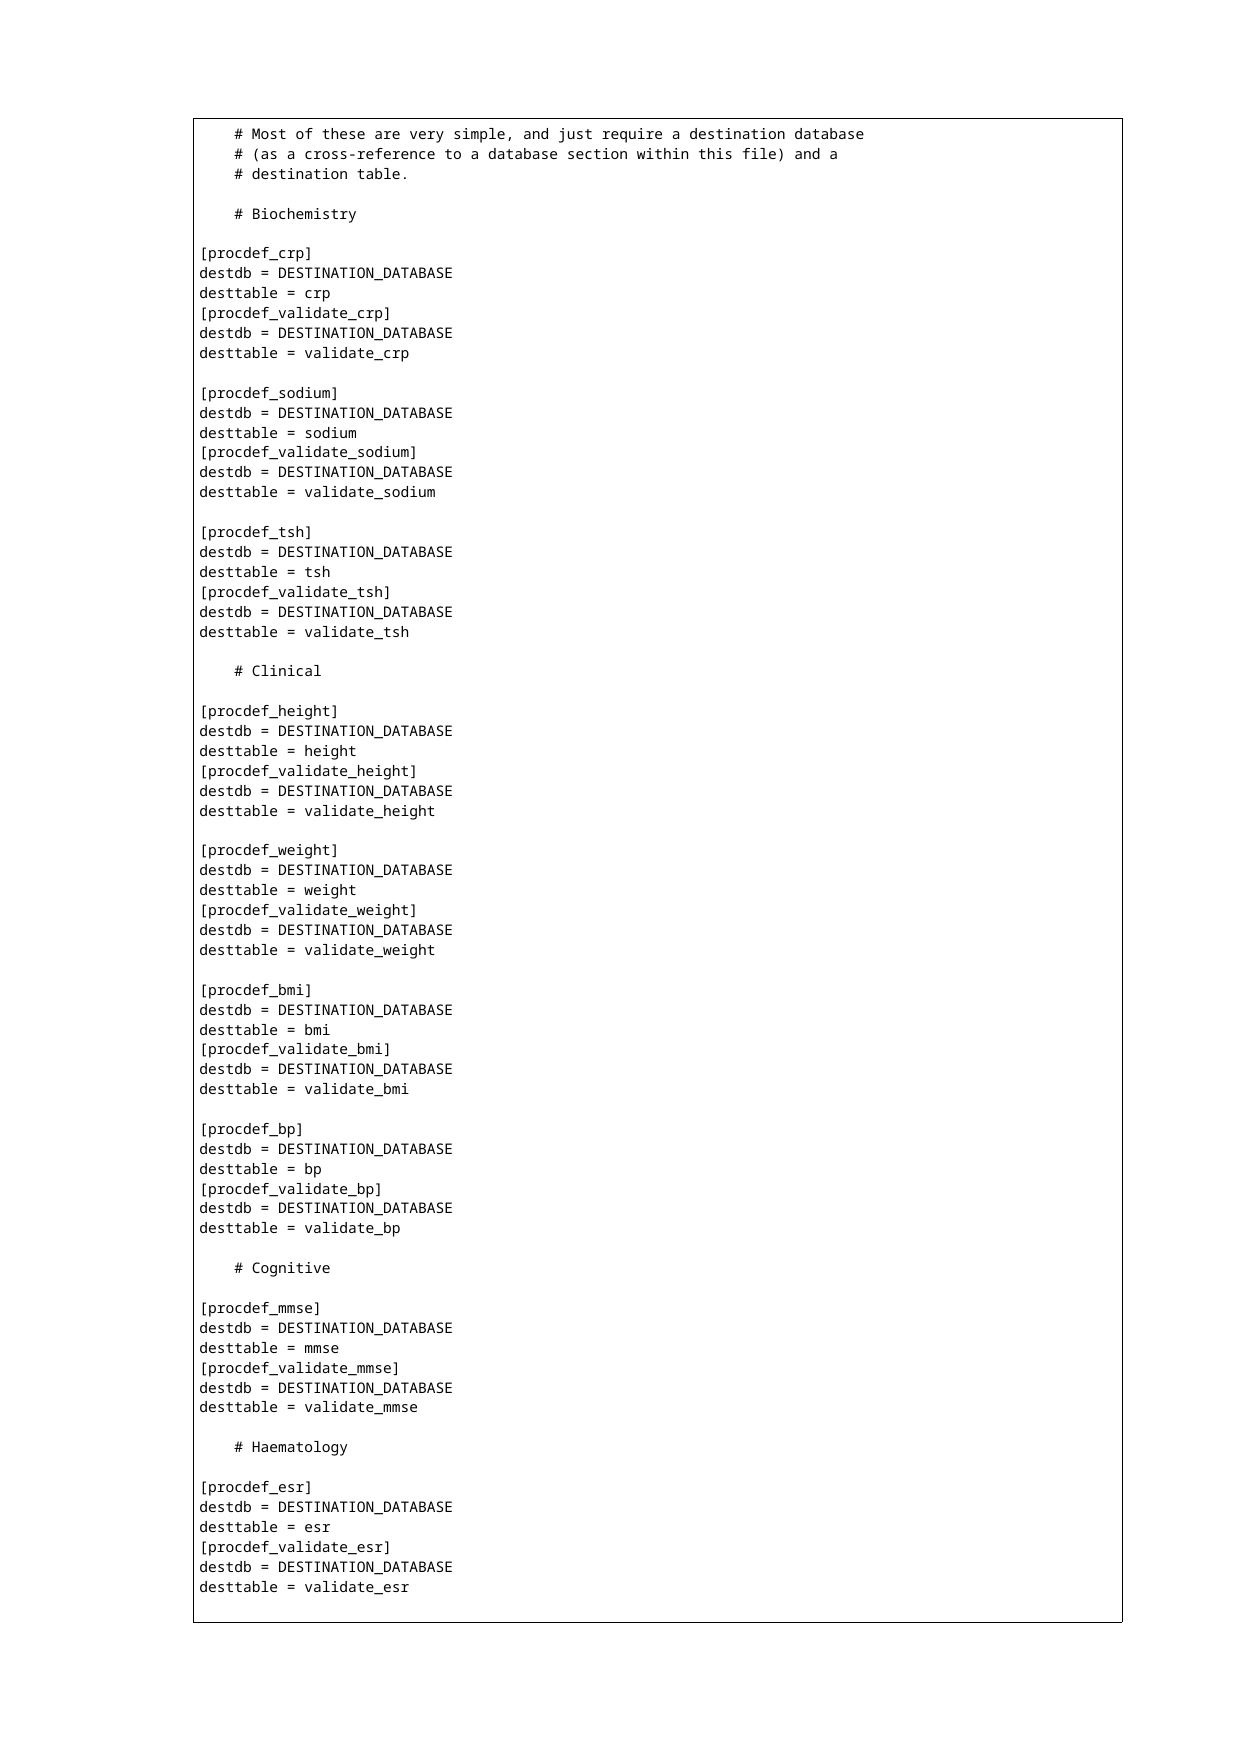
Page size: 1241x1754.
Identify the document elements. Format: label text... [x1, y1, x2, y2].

table_header ----------------------------------------------------------------------------- # Most of these are very simple, and just require a destination database # (as a cross-reference to a database section within this file) and a # destination table. # Biochemistry [procdef_crp] destdb = DESTINATION_DATABASE desttable = crp [procdef_validate_crp] destdb = DESTINATION_DATABASE desttable = validate_crp [procdef_sodium] destdb = DESTINATION_DATABASE desttable = sodium [procdef_validate_sodium] destdb = DESTINATION_DATABASE desttable = validate_sodium [procdef_tsh] destdb = DESTINATION_DATABASE desttable = tsh [procdef_validate_tsh] destdb = DESTINATION_DATABASE desttable = validate_tsh # Clinical [procdef_height] destdb = DESTINATION_DATABASE desttable = height [procdef_validate_height] destdb = DESTINATION_DATABASE desttable = validate_height [procdef_weight] destdb = DESTINATION_DATABASE desttable = weight [procdef_validate_weight] destdb = DESTINATION_DATABASE desttable = validate_weight [procdef_bmi] destdb = DESTINATION_DATABASE desttable = bmi [procdef_validate_bmi] destdb = DESTINATION_DATABASE desttable = validate_bmi [procdef_bp] destdb = DESTINATION_DATABASE desttable = bp [procdef_validate_bp] destdb = DESTINATION_DATABASE desttable = validate_bp # Cognitive [procdef_mmse] destdb = DESTINATION_DATABASE desttable = mmse [procdef_validate_mmse] destdb = DESTINATION_DATABASE desttable = validate_mmse # Haematology [procdef_esr] destdb = DESTINATION_DATABASE desttable = esr [procdef_validate_esr] destdb = DESTINATION_DATABASE desttable = validate_esr [194, 119, 1122, 1622]
